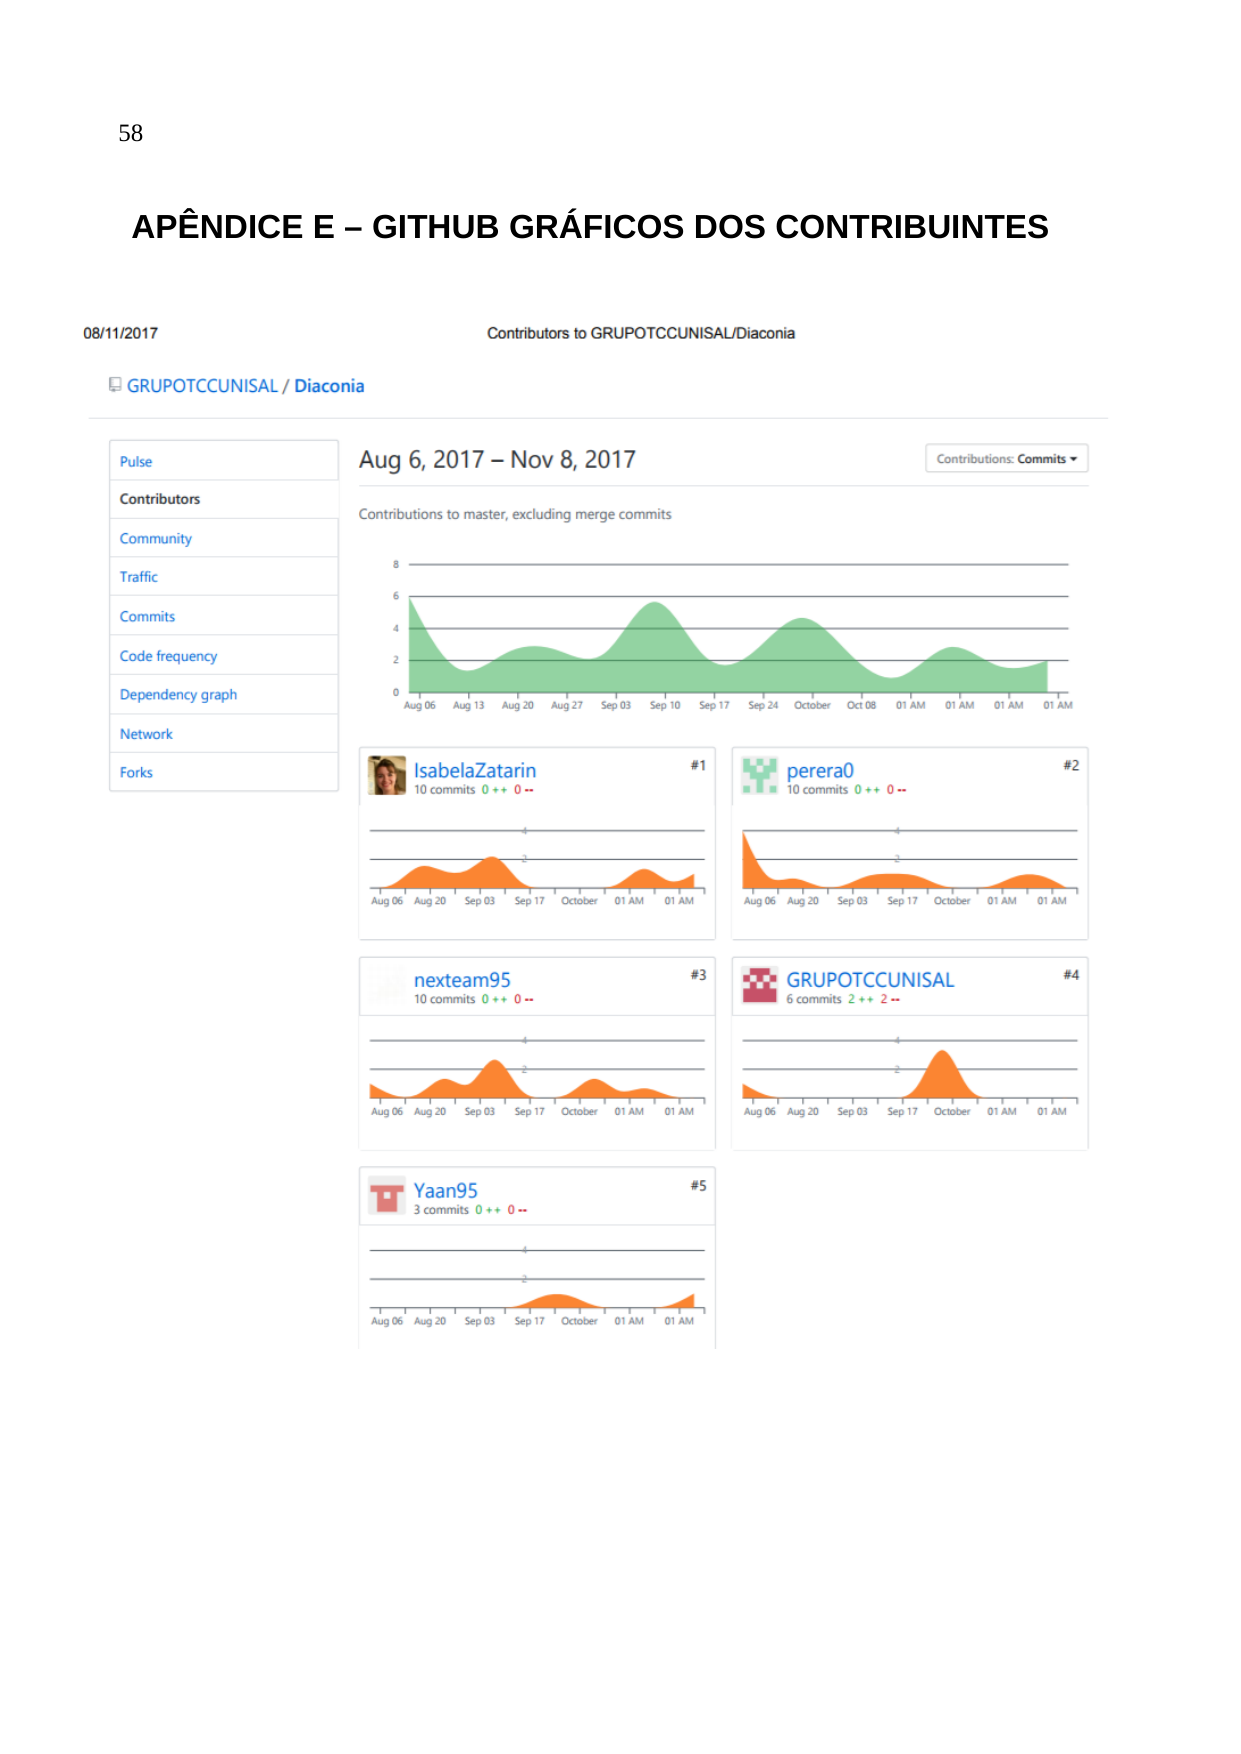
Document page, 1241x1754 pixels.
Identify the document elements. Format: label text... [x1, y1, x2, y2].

subtitle apêndice e – github gráficos dos contribuintes [118, 207, 1063, 245]
picture [66, 313, 1115, 1349]
